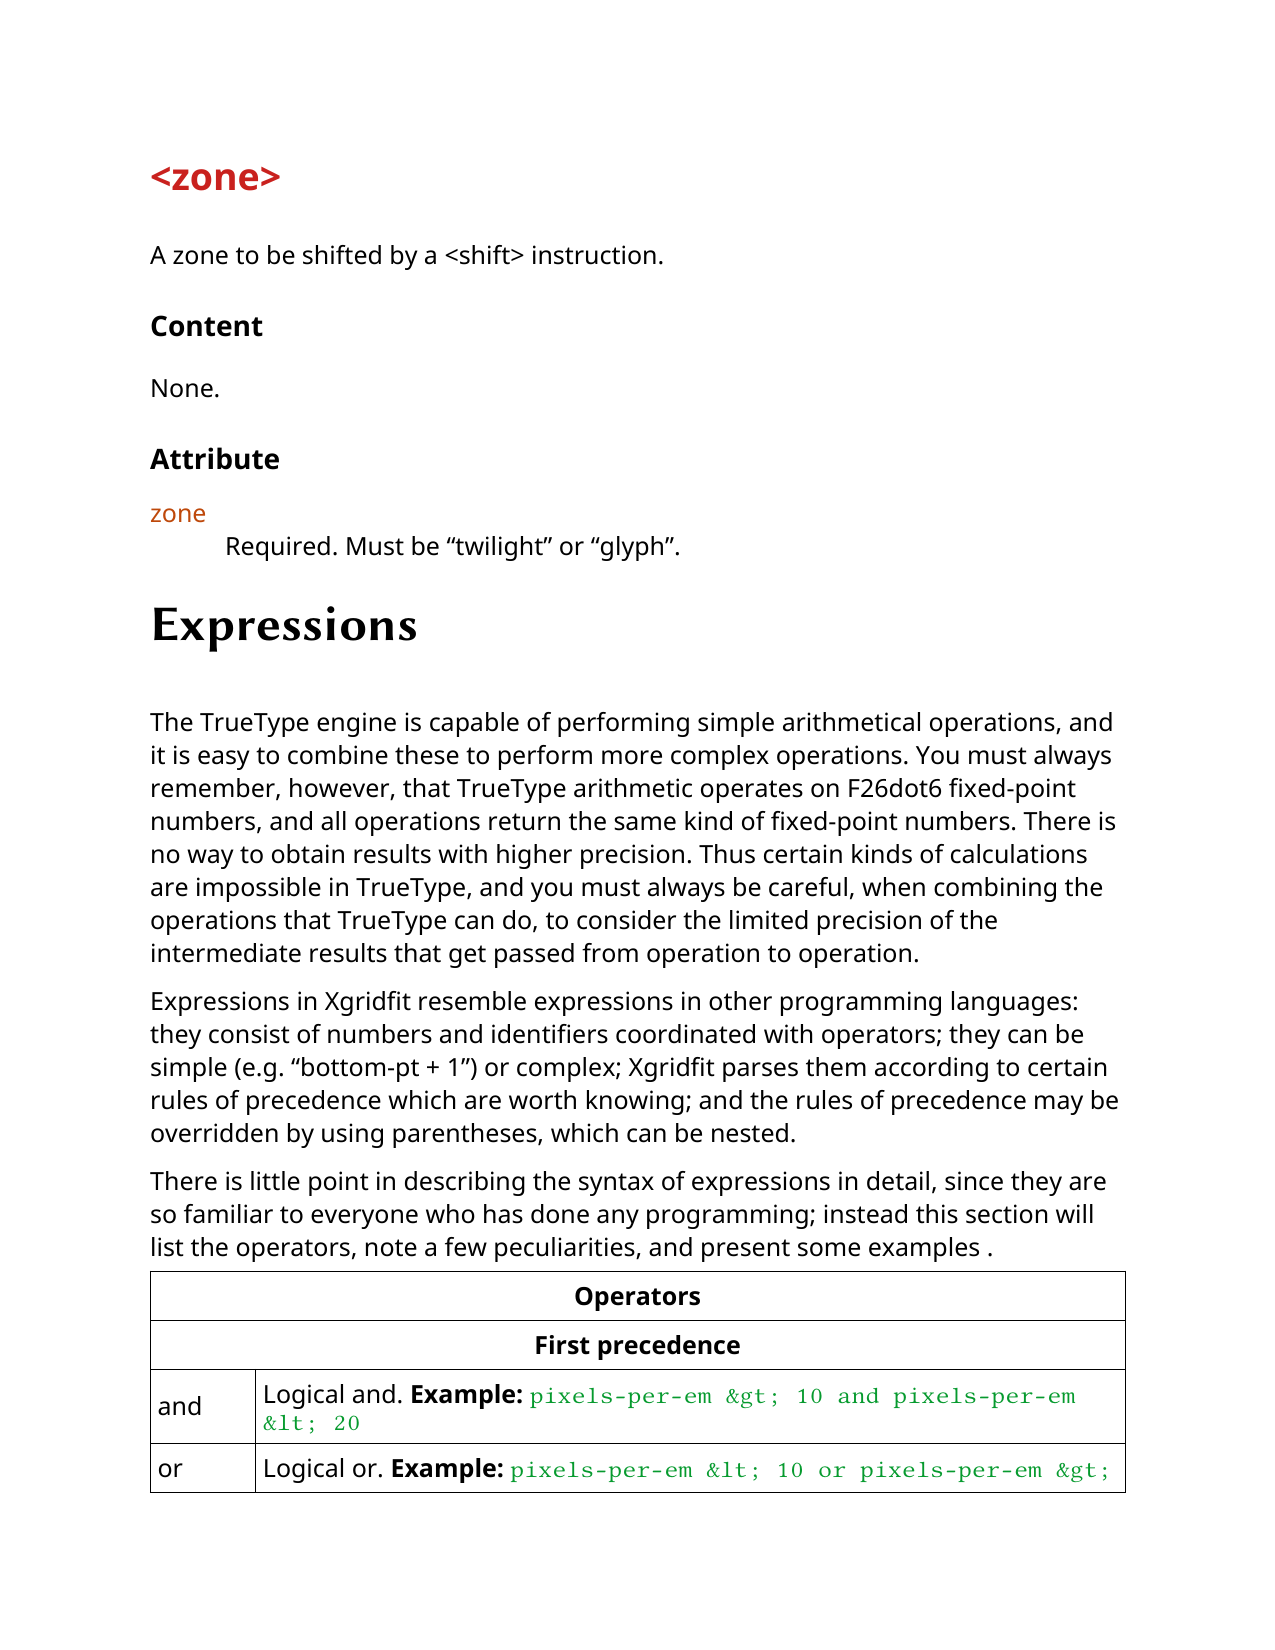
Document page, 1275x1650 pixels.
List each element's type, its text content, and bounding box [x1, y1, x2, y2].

text Expressions in Xgridfit resemble expressions in other programming languages: they consist of numbers and identifiers coordinated with operators; they can be simple (e.g. “bottom-pt + 1”) or complex; Xgridfit parses them according to certain rules of precedence which are worth knowing; and the rules of precedence may be overridden by using parentheses, which can be nested. [150, 984, 1125, 1149]
text zone [150, 496, 1125, 529]
text Required. Must be “twilight” or “glyph”. [225, 529, 1125, 562]
text None. [150, 371, 1125, 404]
table_cell First precedence [151, 1321, 1125, 1369]
subtitle Content [150, 307, 1125, 345]
table_cell Logical or. Example: pixels-per-em &lt; 10 or pixels-per-em &gt; [256, 1444, 1125, 1492]
subtitle Attribute [150, 440, 1125, 478]
table_cell Logical and. Example: pixels-per-em &gt; 10 and pixels-per-em &lt; 20 [256, 1370, 1125, 1443]
text There is little point in describing the syntax of expressions in detail, since they are so familiar to everyone who has done any programming; instead this section will list the operators, note a few peculiarities, and present some examples . [150, 1164, 1125, 1263]
subtitle <zone> [150, 150, 1125, 201]
table_header Operators [151, 1272, 1125, 1320]
subtitle Expressions [150, 596, 1125, 653]
text The TrueType engine is capable of performing simple arithmetical operations, and it is easy to combine these to perform more complex operations. You must always remember, however, that TrueType arithmetic operates on F26dot6 fixed-point numbers, and all operations return the same kind of fixed-point numbers. There is no way to obtain results with higher precision. Thus certain kinds of calculations are impossible in TrueType, and you must always be careful, when combining the operations that TrueType can do, to consider the limited precision of the intermediate results that get passed from operation to operation. [150, 705, 1125, 969]
table_cell and [151, 1370, 255, 1443]
text A zone to be shifted by a <shift> instruction. [150, 238, 1125, 271]
table_cell or [151, 1444, 255, 1492]
